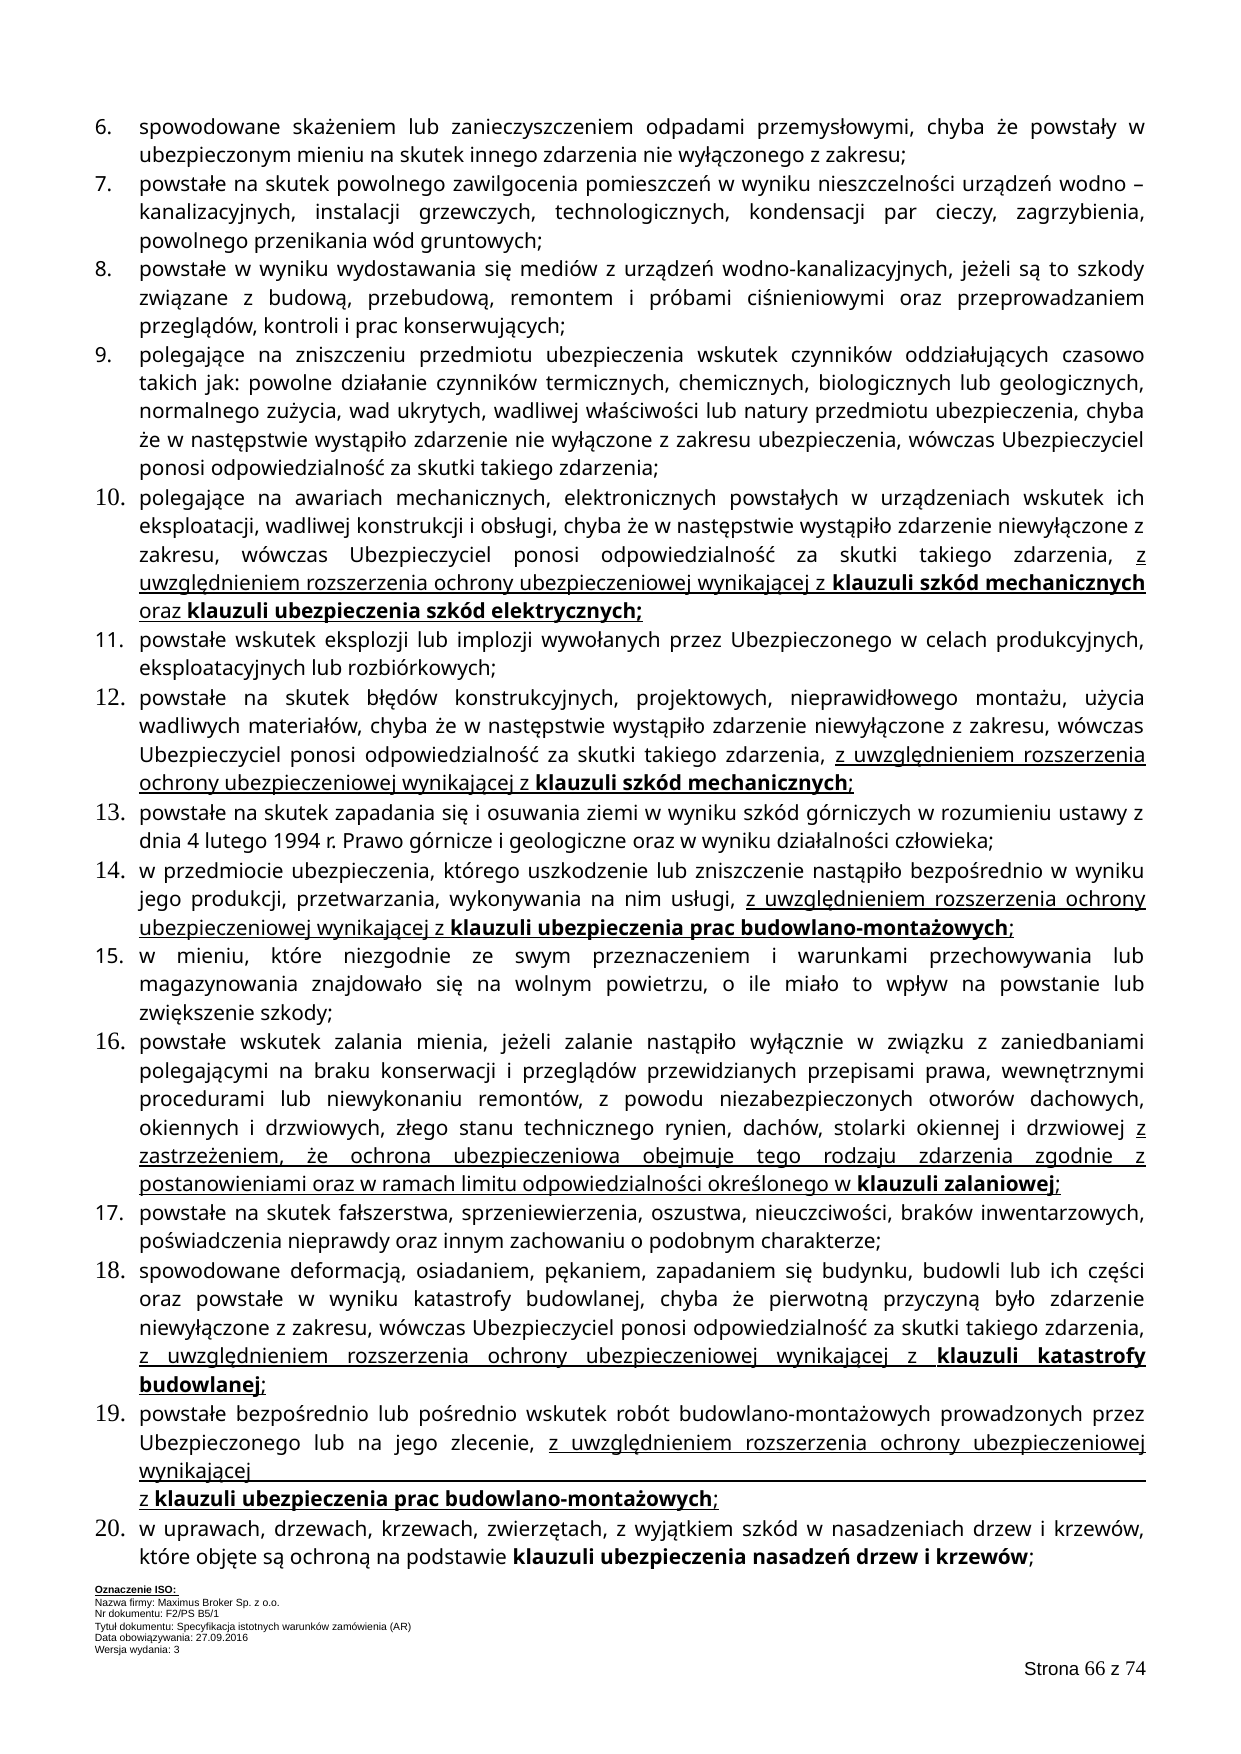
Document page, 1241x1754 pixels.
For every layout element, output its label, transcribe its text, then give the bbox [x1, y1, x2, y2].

list powstałe bezpośrednio lub pośrednio wskutek robót budowlano-montażowych prowadzonych przez Ubezpieczonego lub na jego zlecenie, z uwzględnieniem rozszerzenia ochrony ubezpieczeniowej wynikającej z klauzuli ubezpieczenia prac budowlano-montażowych; [94, 1398, 1146, 1513]
list powstałe na skutek błędów konstrukcyjnych, projektowych, nieprawidłowego montażu, użycia wadliwych materiałów, chyba że w następstwie wystąpiło zdarzenie niewyłączone z zakresu, wówczas Ubezpieczyciel ponosi odpowiedzialność za skutki takiego zdarzenia, z uwzględnieniem rozszerzenia ochrony ubezpieczeniowej wynikającej z klauzuli szkód mechanicznych; [94, 682, 1146, 797]
list polegające na awariach mechanicznych, elektronicznych powstałych w urządzeniach wskutek ich eksploatacji, wadliwej konstrukcji i obsługi, chyba że w następstwie wystąpiło zdarzenie niewyłączone z zakresu, wówczas Ubezpieczyciel ponosi odpowiedzialność za skutki takiego zdarzenia, z uwzględnieniem rozszerzenia ochrony ubezpieczeniowej wynikającej z klauzuli szkód mechanicznych oraz klauzuli ubezpieczenia szkód elektrycznych; [94, 482, 1146, 625]
list powstałe w wyniku wydostawania się mediów z urządzeń wodno-kanalizacyjnych, jeżeli są to szkody związane z budową, przebudową, remontem i próbami ciśnieniowymi oraz przeprowadzaniem przeglądów, kontroli i prac konserwujących; [94, 254, 1146, 340]
list polegające na zniszczeniu przedmiotu ubezpieczenia wskutek czynników oddziałujących czasowo takich jak: powolne działanie czynników termicznych, chemicznych, biologicznych lub geologicznych, normalnego zużycia, wad ukrytych, wadliwej właściwości lub natury przedmiotu ubezpieczenia, chyba że w następstwie wystąpiło zdarzenie nie wyłączone z zakresu ubezpieczenia, wówczas Ubezpieczyciel ponosi odpowiedzialność za skutki takiego zdarzenia; [94, 340, 1146, 482]
list w uprawach, drzewach, krzewach, zwierzętach, z wyjątkiem szkód w nasadzeniach drzew i krzewów, które objęte są ochroną na podstawie klauzuli ubezpieczenia nasadzeń drzew i krzewów; [94, 1513, 1146, 1571]
list powstałe wskutek eksplozji lub implozji wywołanych przez Ubezpieczonego w celach produkcyjnych, eksploatacyjnych lub rozbiórkowych; [94, 625, 1146, 682]
list spowodowane deformacją, osiadaniem, pękaniem, zapadaniem się budynku, budowli lub ich części oraz powstałe w wyniku katastrofy budowlanej, chyba że pierwotną przyczyną było zdarzenie niewyłączone z zakresu, wówczas Ubezpieczyciel ponosi odpowiedzialność za skutki takiego zdarzenia, z uwzględnieniem rozszerzenia ochrony ubezpieczeniowej wynikającej z klauzuli katastrofy budowlanej; [94, 1255, 1146, 1398]
list powstałe wskutek zalania mienia, jeżeli zalanie nastąpiło wyłącznie w związku z zaniedbaniami polegającymi na braku konserwacji i przeglądów przewidzianych przepisami prawa, wewnętrznymi procedurami lub niewykonaniu remontów, z powodu niezabezpieczonych otworów dachowych, okiennych i drzwiowych, złego stanu technicznego rynien, dachów, stolarki okiennej i drzwiowej z zastrzeżeniem, że ochrona ubezpieczeniowa obejmuje tego rodzaju zdarzenia zgodnie z postanowieniami oraz w ramach limitu odpowiedzialności określonego w klauzuli zalaniowej; [94, 1026, 1146, 1198]
list powstałe na skutek fałszerstwa, sprzeniewierzenia, oszustwa, nieuczciwości, braków inwentarzowych, poświadczenia nieprawdy oraz innym zachowaniu o podobnym charakterze; [94, 1198, 1146, 1255]
list w przedmiocie ubezpieczenia, którego uszkodzenie lub zniszczenie nastąpiło bezpośrednio w wyniku jego produkcji, przetwarzania, wykonywania na nim usługi, z uwzględnieniem rozszerzenia ochrony ubezpieczeniowej wynikającej z klauzuli ubezpieczenia prac budowlano-montażowych; [94, 855, 1146, 941]
list powstałe na skutek powolnego zawilgocenia pomieszczeń w wyniku nieszczelności urządzeń wodno – kanalizacyjnych, instalacji grzewczych, technologicznych, kondensacji par cieczy, zagrzybienia, powolnego przenikania wód gruntowych; [94, 169, 1146, 254]
list powstałe na skutek zapadania się i osuwania ziemi w wyniku szkód górniczych w rozumieniu ustawy z dnia 4 lutego 1994 r. Prawo górnicze i geologiczne oraz w wyniku działalności człowieka; [94, 797, 1146, 855]
list spowodowane skażeniem lub zanieczyszczeniem odpadami przemysłowymi, chyba że powstały w ubezpieczonym mieniu na skutek innego zdarzenia nie wyłączonego z zakresu; [94, 112, 1146, 169]
list w mieniu, które niezgodnie ze swym przeznaczeniem i warunkami przechowywania lub magazynowania znajdowało się na wolnym powietrzu, o ile miało to wpływ na powstanie lub zwiększenie szkody; [94, 941, 1146, 1026]
